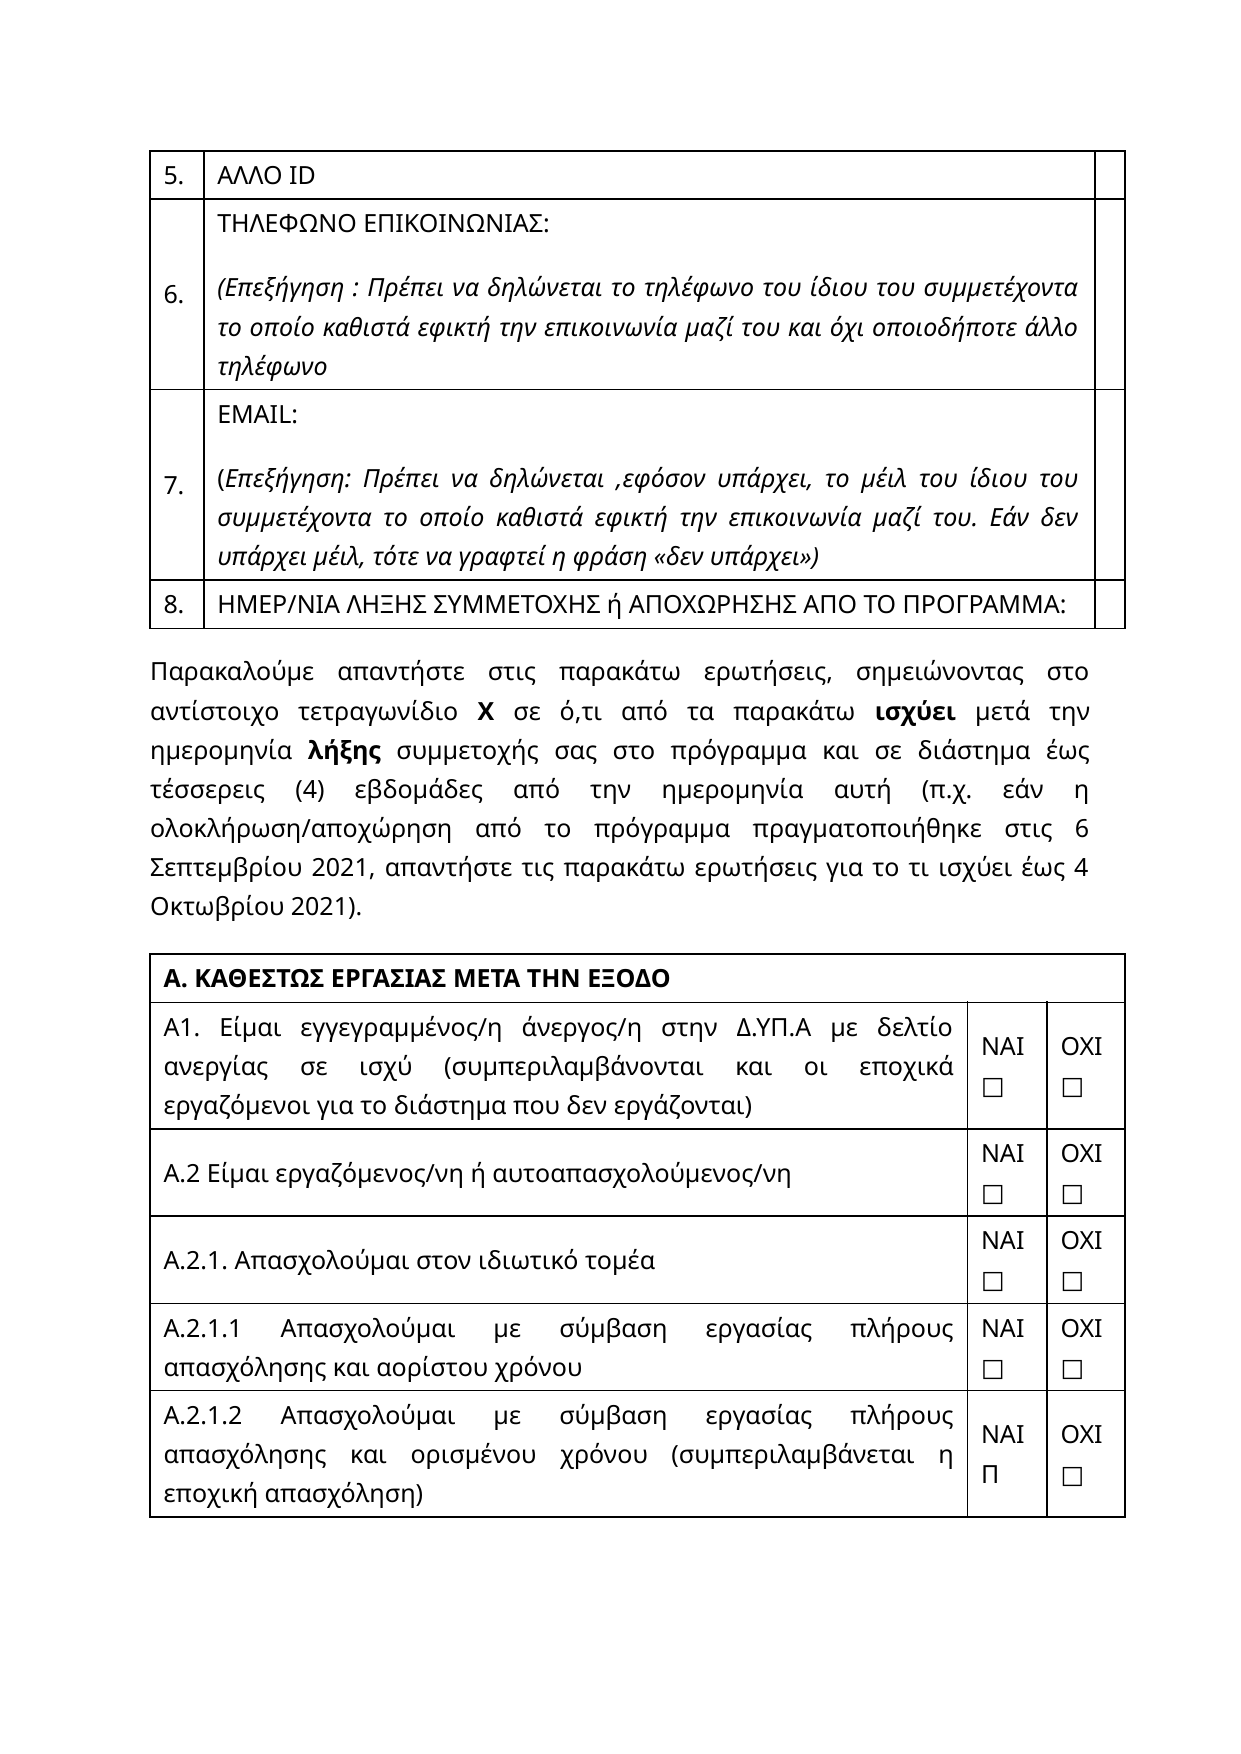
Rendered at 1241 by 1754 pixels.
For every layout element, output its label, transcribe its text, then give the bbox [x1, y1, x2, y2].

table_cell ΗΜΕΡ/ΝΙΑ ΛΗΞΗΣ ΣΥΜΜΕΤΟΧΗΣ ή ΑΠΟΧΩΡΗΣΗΣ ΑΠΟ ΤΟ ΠΡΟΓΡΑΜΜΑ: [205, 581, 1094, 627]
table_cell ΟΧΙ □ [1048, 1130, 1124, 1215]
table_cell Α.2.1.1 Απασχολούμαι με σύμβαση εργασίας πλήρους απασχόλησης και αορίστου χρόνου [151, 1304, 967, 1390]
table_cell ΑΛΛΟ ΙD [205, 152, 1094, 198]
table_cell ΟΧΙ □ [1048, 1217, 1124, 1302]
table_cell ΝΑΙ □ [968, 1304, 1046, 1390]
table_cell [1096, 152, 1124, 198]
table_cell 6. [151, 200, 203, 389]
table_cell [1096, 581, 1124, 627]
table_cell Α.2.1. Απασχολούμαι στον ιδιωτικό τομέα [151, 1217, 967, 1302]
table_cell Α1. Είμαι εγγεγραμμένος/η άνεργος/η στην Δ.ΥΠ.Α με δελτίο ανεργίας σε ισχύ (συμπεριλαμβάνονται και οι εποχικά εργαζόμενοι για το διάστημα που δεν εργάζονται) [151, 1003, 967, 1128]
table_cell 8. [151, 581, 203, 627]
table_cell 7. [151, 390, 203, 579]
table_cell ΟΧΙ □ [1048, 1304, 1124, 1390]
table_cell ΟΧΙ □ [1048, 1391, 1124, 1516]
table_cell ΝΑΙ Π [968, 1391, 1046, 1516]
table_header Α. ΚΑΘΕΣΤΩΣ ΕΡΓΑΣΙΑΣ ΜΕΤΑ ΤΗΝ ΕΞΟΔΟ [151, 955, 1124, 1001]
table_cell ΟΧΙ □ [1048, 1003, 1124, 1128]
table_cell ΤΗΛΕΦΩΝΟ ΕΠΙΚΟΙΝΩΝΙΑΣ: (Επεξήγηση : Πρέπει να δηλώνεται το τηλέφωνο του ίδιου του συμμετέχοντα το οποίο καθιστά εφικτή την επικοινωνία μαζί του και όχι οποιοδήποτε άλλο τηλέφωνο [205, 200, 1094, 389]
table_cell [1096, 390, 1124, 579]
table_cell 5. [151, 152, 203, 198]
table_cell ΝΑΙ □ [968, 1003, 1046, 1128]
table_cell Α.2 Είμαι εργαζόμενος/νη ή αυτοαπασχολούμενος/νη [151, 1130, 967, 1215]
table_cell ΝΑΙ □ [968, 1130, 1046, 1215]
table_cell [1096, 200, 1124, 389]
text Παρακαλούμε απαντήστε στις παρακάτω ερωτήσεις, σημειώνοντας στο αντίστοιχο τετραγωνίδιο Χ σε ό,τι από τα παρακάτω ισχύει μετά την ημερομηνία λήξης συμμετοχής σας στο πρόγραμμα και σε διάστημα έως τέσσερεις (4) εβδομάδες από την ημερομηνία αυτή (π.χ. εάν η ολοκλήρωση/αποχώρηση από το πρόγραμμα πραγματοποιήθηκε στις 6 Σεπτεμβρίου 2021, απαντήστε τις παρακάτω ερωτήσεις για το τι ισχύει έως 4 Οκτωβρίου 2021). [150, 654, 1090, 923]
table_cell ΝΑΙ □ [968, 1217, 1046, 1302]
table_cell Α.2.1.2 Απασχολούμαι με σύμβαση εργασίας πλήρους απασχόλησης και ορισμένου χρόνου (συμπεριλαμβάνεται η εποχική απασχόληση) [151, 1391, 967, 1516]
table_cell EMAIL: (Επεξήγηση: Πρέπει να δηλώνεται ,εφόσον υπάρχει, το μέιλ του ίδιου του συμμετέχοντα το οποίο καθιστά εφικτή την επικοινωνία μαζί του. Εάν δεν υπάρχει μέιλ, τότε να γραφτεί η φράση «δεν υπάρχει») [205, 390, 1094, 579]
